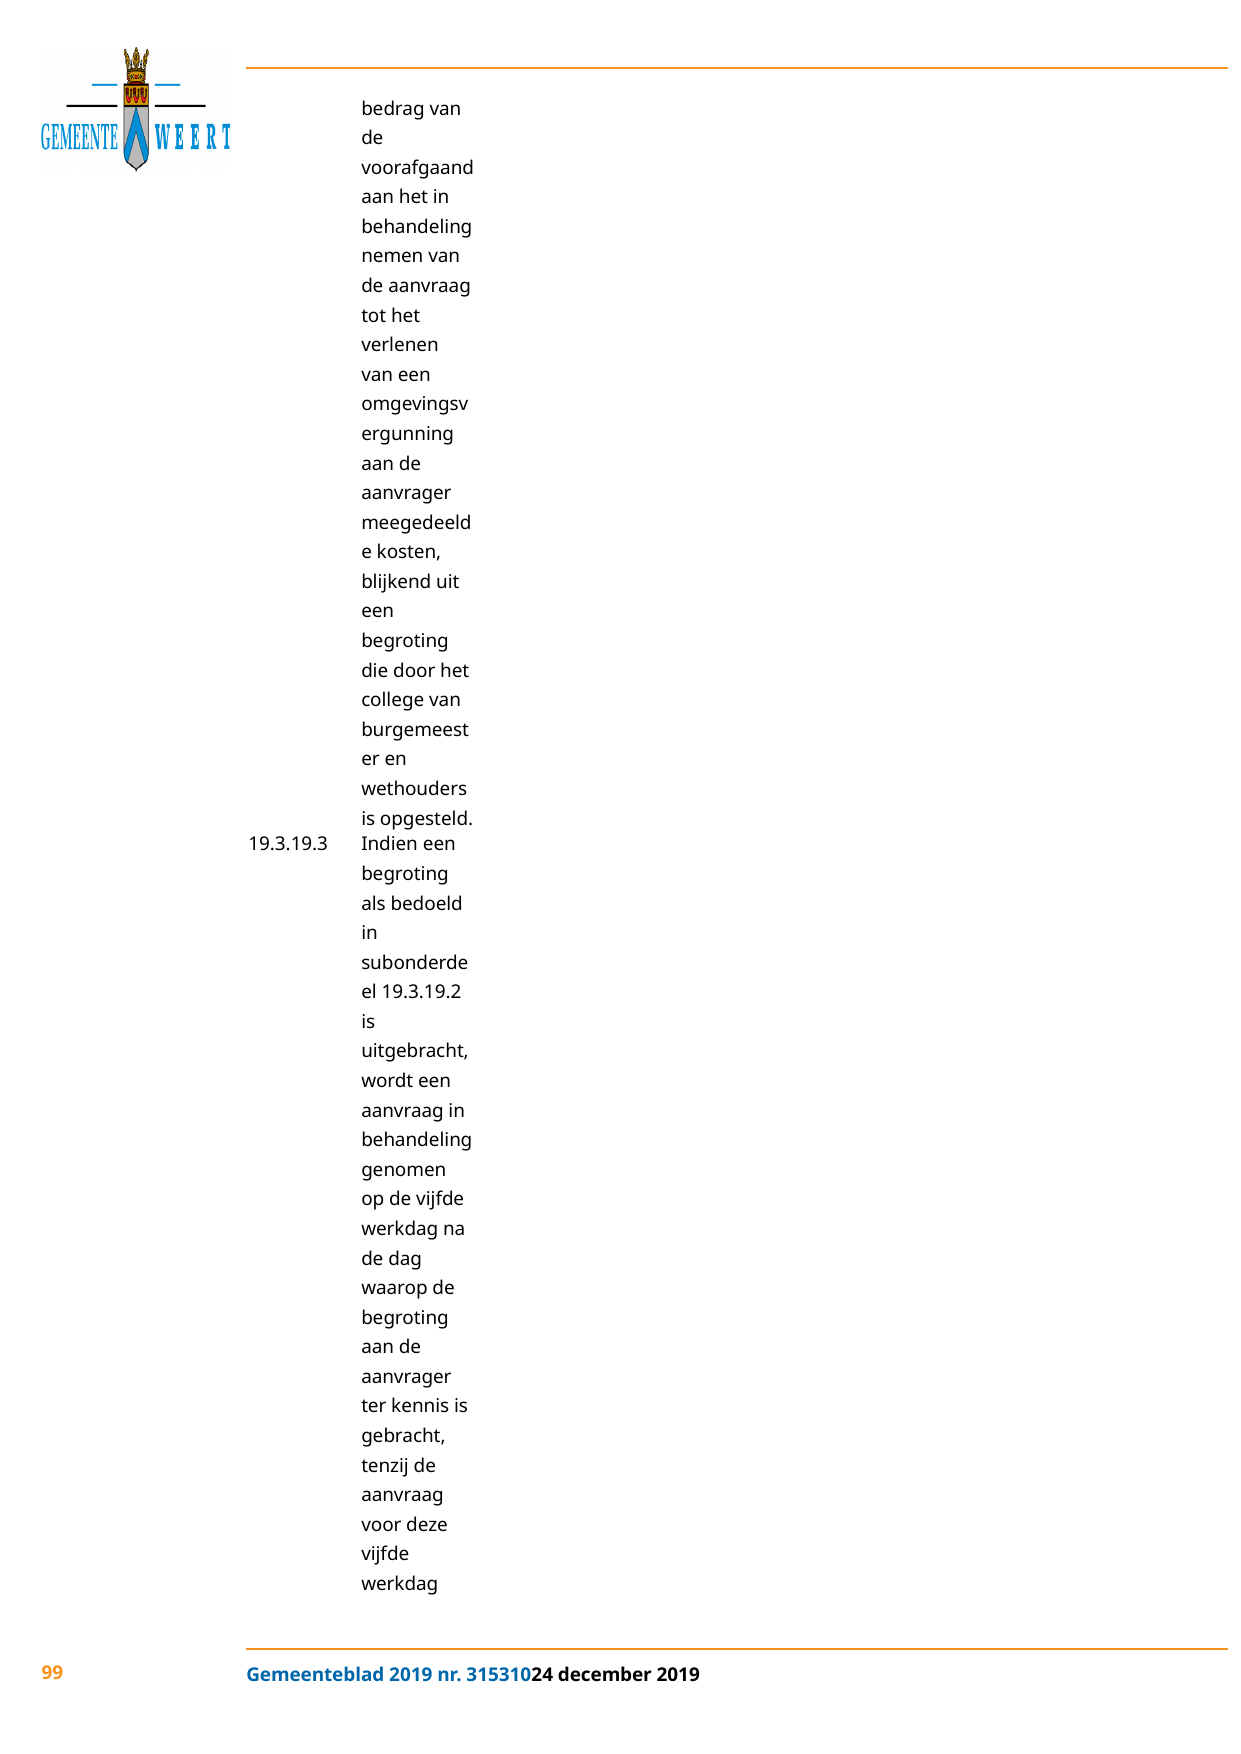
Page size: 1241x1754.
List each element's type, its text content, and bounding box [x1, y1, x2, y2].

table_cell [587, 95, 700, 831]
table_cell bedrag van de voorafgaand aan het in behandeling nemen van de aanvraag tot het verlenen van een omgevingsvergunning aan de aanvrager meegedeelde kosten, blijkend uit een begroting die door het college van burgemeester en wethouders is opgesteld. [361, 95, 474, 831]
picture [41, 47, 231, 172]
table_cell 19.3.19.3 [248, 831, 361, 1596]
table_cell [474, 831, 587, 1596]
table_cell [248, 95, 361, 831]
table_cell Indien een begroting als bedoeld in subonderdeel 19.3.19.2 is uitgebracht, wordt een aanvraag in behandeling genomen op de vijfde werkdag na de dag waarop de begroting aan de aanvrager ter kennis is gebracht, tenzij de aanvraag voor deze vijfde werkdag [361, 831, 474, 1596]
table_cell [587, 831, 700, 1596]
table_cell [474, 95, 587, 831]
